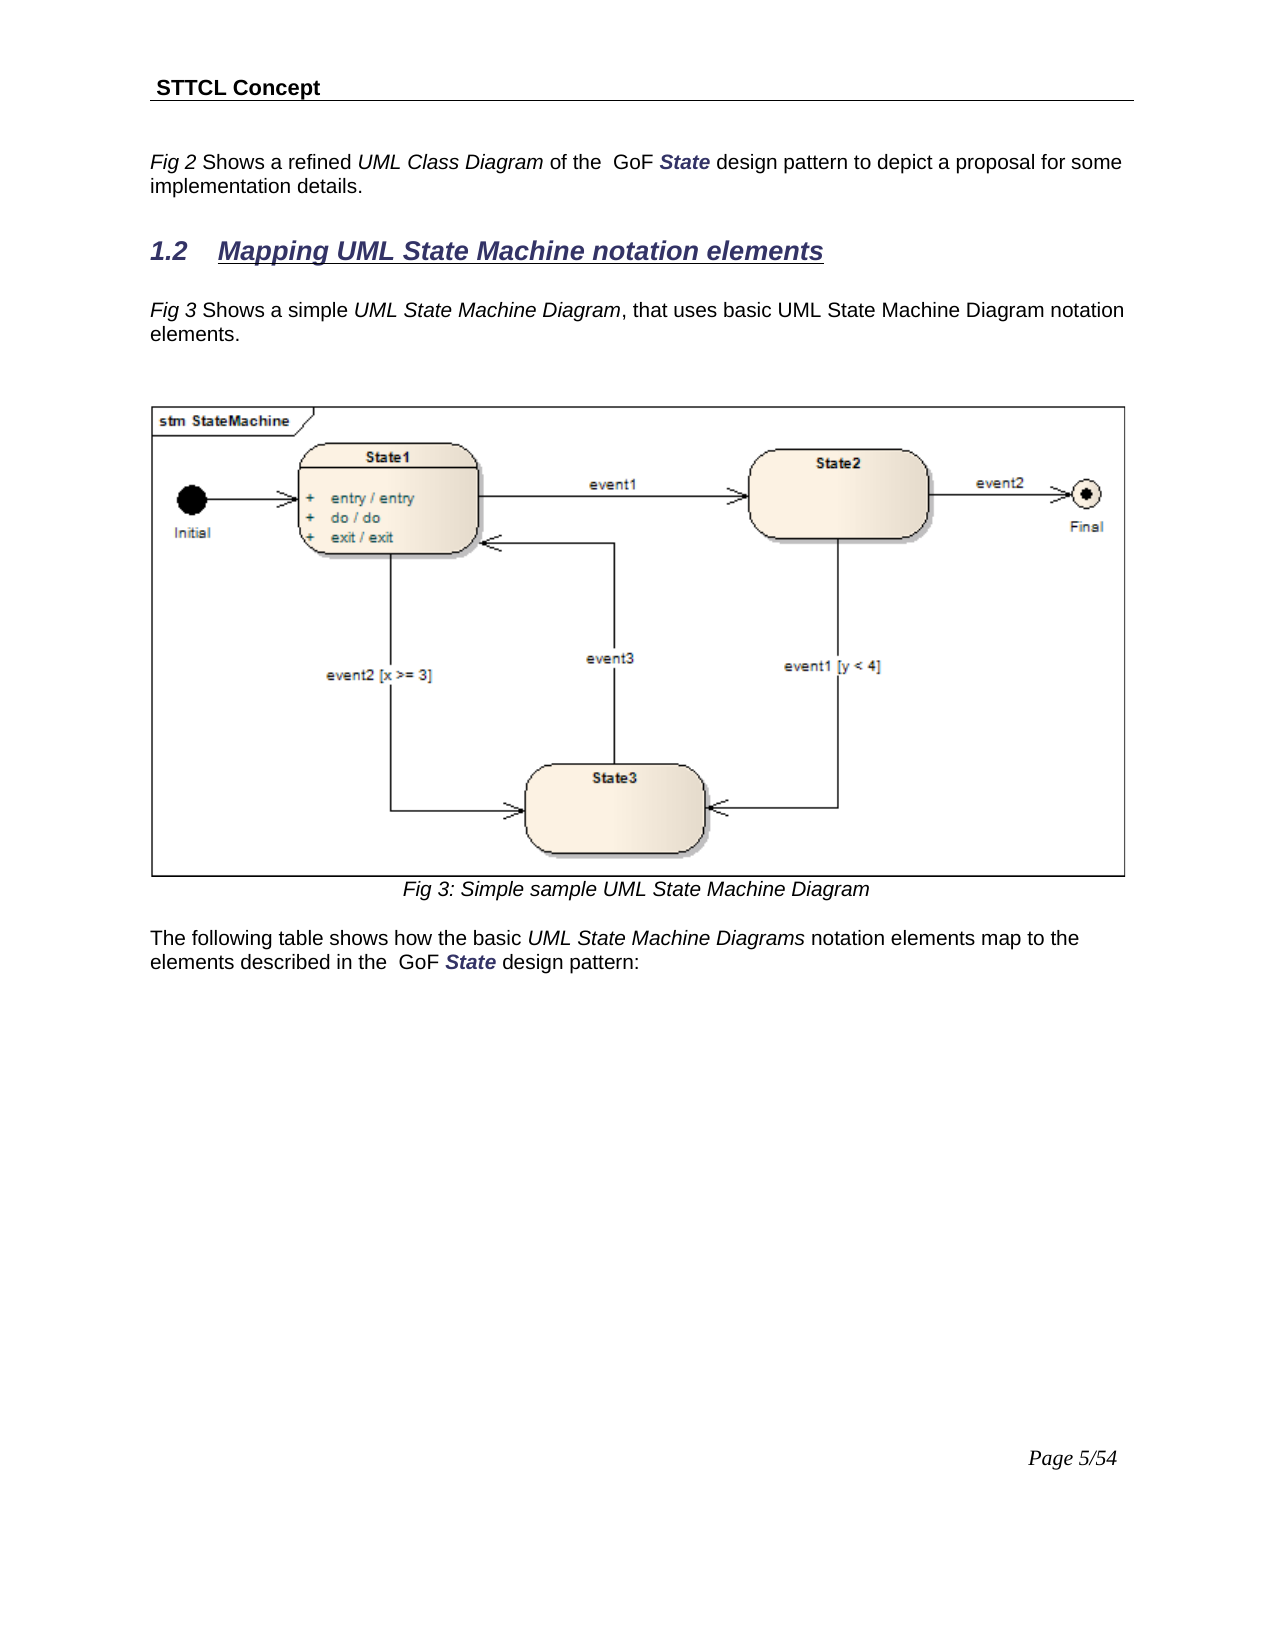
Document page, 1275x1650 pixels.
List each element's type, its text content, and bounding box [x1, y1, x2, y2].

text Fig 3: Simple sample UML State Machine Diagram [150, 877, 1125, 901]
text Fig 3 Shows a simple UML State Machine Diagram, that uses basic UML State Machine Diagram notation elements. [150, 298, 1125, 346]
text Fig 2 Shows a refined UML Class Diagram of the GoF State design pattern to depict a proposal for some implementation details. [150, 150, 1125, 198]
picture [150, 405, 1125, 877]
subtitle Mapping UML State Machine notation elements [150, 235, 1125, 267]
text The following table shows how the basic UML State Machine Diagrams notation elements map to the elements described in the GoF State design pattern: [150, 926, 1125, 974]
